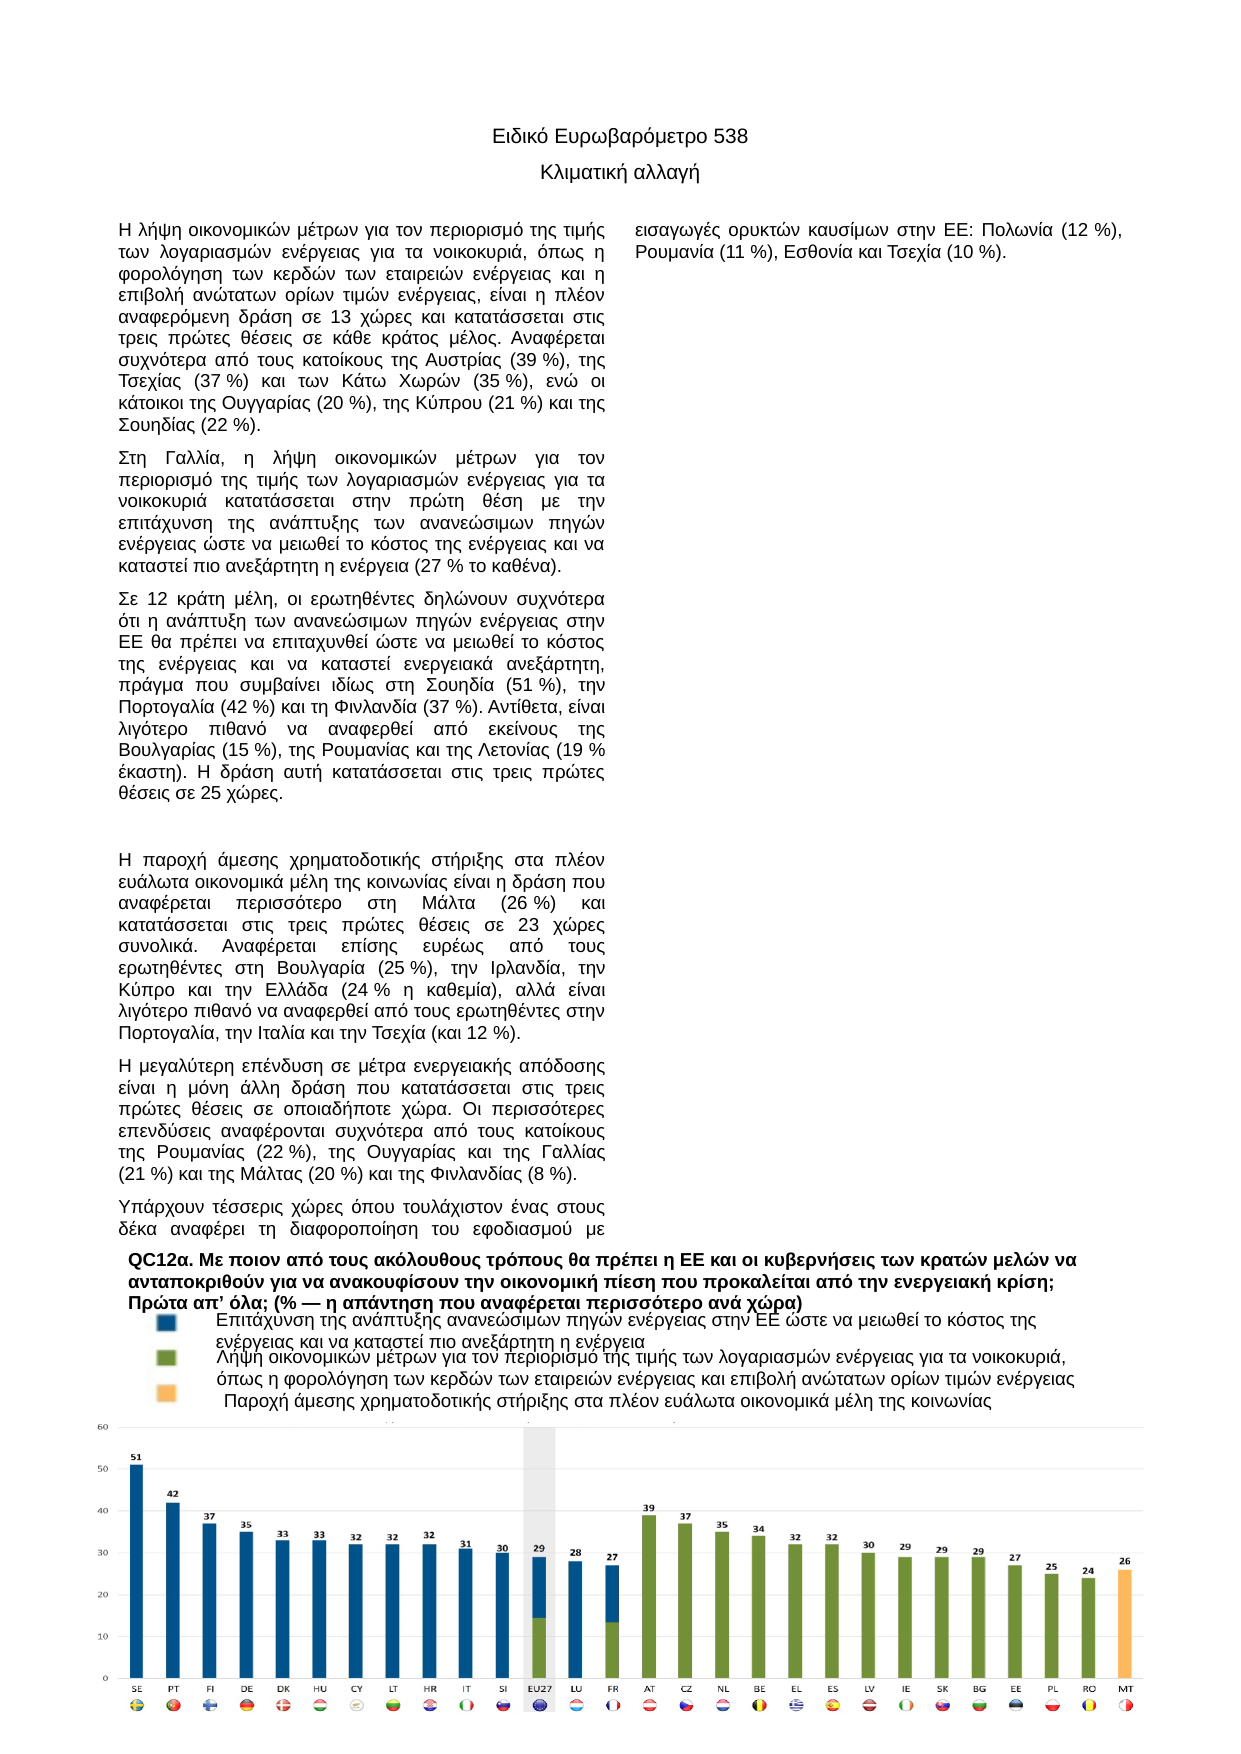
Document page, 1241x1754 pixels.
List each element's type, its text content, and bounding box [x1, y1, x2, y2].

picture [83, 1422, 1153, 1714]
text Σε 12 κράτη μέλη, οι ερωτηθέντες δηλώνουν συχνότερα ότι η ανάπτυξη των ανανεώσιμων πηγών ενέργειας στην ΕΕ θα πρέπει να επιταχυνθεί ώστε να μειωθεί το κόστος της ενέργειας και να καταστεί ενεργειακά ανεξάρτητη, πράγμα που συμβαίνει ιδίως στη Σουηδία (51 %), την Πορτογαλία (42 %) και τη Φινλανδία (37 %). Αντίθετα, είναι λιγότερο πιθανό να αναφερθεί από εκείνους της Βουλγαρίας (15 %), της Ρουμανίας και της Λετονίας (19 % έκαστη). Η δράση αυτή κατατάσσεται στις τρεις πρώτες θέσεις σε 25 χώρες. [118, 588, 605, 804]
text Υπάρχουν τέσσερις χώρες όπου τουλάχιστον ένας στους δέκα αναφέρει τη διαφοροποίηση του εφοδιασμού με [118, 1196, 605, 1239]
text εισαγωγές ορυκτών καυσίμων στην ΕΕ: Πολωνία (12 %), Ρουμανία (11 %), Εσθονία και Τσεχία (10 %). [635, 219, 1122, 262]
text Στη Γαλλία, η λήψη οικονομικών μέτρων για τον περιορισμό της τιμής των λογαριασμών ενέργειας για τα νοικοκυριά κατατάσσεται στην πρώτη θέση με την επιτάχυνση της ανάπτυξης των ανανεώσιμων πηγών ενέργειας ώστε να μειωθεί το κόστος της ενέργειας και να καταστεί πιο ανεξάρτητη η ενέργεια (27 % το καθένα). [118, 447, 605, 576]
text Η λήψη οικονομικών μέτρων για τον περιορισμό της τιμής των λογαριασμών ενέργειας για τα νοικοκυριά, όπως η φορολόγηση των κερδών των εταιρειών ενέργειας και η επιβολή ανώτατων ορίων τιμών ενέργειας, είναι η πλέον αναφερόμενη δράση σε 13 χώρες και κατατάσσεται στις τρεις πρώτες θέσεις σε κάθε κράτος μέλος. Αναφέρεται συχνότερα από τους κατοίκους της Αυστρίας (39 %), της Τσεχίας (37 %) και των Κάτω Χωρών (35 %), ενώ οι κάτοικοι της Ουγγαρίας (20 %), της Κύπρου (21 %) και της Σουηδίας (22 %). [118, 219, 605, 435]
text Η μεγαλύτερη επένδυση σε μέτρα ενεργειακής απόδοσης είναι η μόνη άλλη δράση που κατατάσσεται στις τρεις πρώτες θέσεις σε οποιαδήποτε χώρα. Οι περισσότερες επενδύσεις αναφέρονται συχνότερα από τους κατοίκους της Ρουμανίας (22 %), της Ουγγαρίας και της Γαλλίας (21 %) και της Μάλτας (20 %) και της Φινλανδίας (8 %). [118, 1055, 605, 1184]
picture [119, 1297, 180, 1407]
text Η παροχή άμεσης χρηματοδοτικής στήριξης στα πλέον ευάλωτα οικονομικά μέλη της κοινωνίας είναι η δράση που αναφέρεται περισσότερο στη Μάλτα (26 %) και κατατάσσεται στις τρεις πρώτες θέσεις σε 23 χώρες συνολικά. Αναφέρεται επίσης ευρέως από τους ερωτηθέντες στη Βουλγαρία (25 %), την Ιρλανδία, την Κύπρο και την Ελλάδα (24 % η καθεμία), αλλά είναι λιγότερο πιθανό να αναφερθεί από τους ερωτηθέντες στην Πορτογαλία, την Ιταλία και την Τσεχία (και 12 %). [118, 849, 605, 1043]
